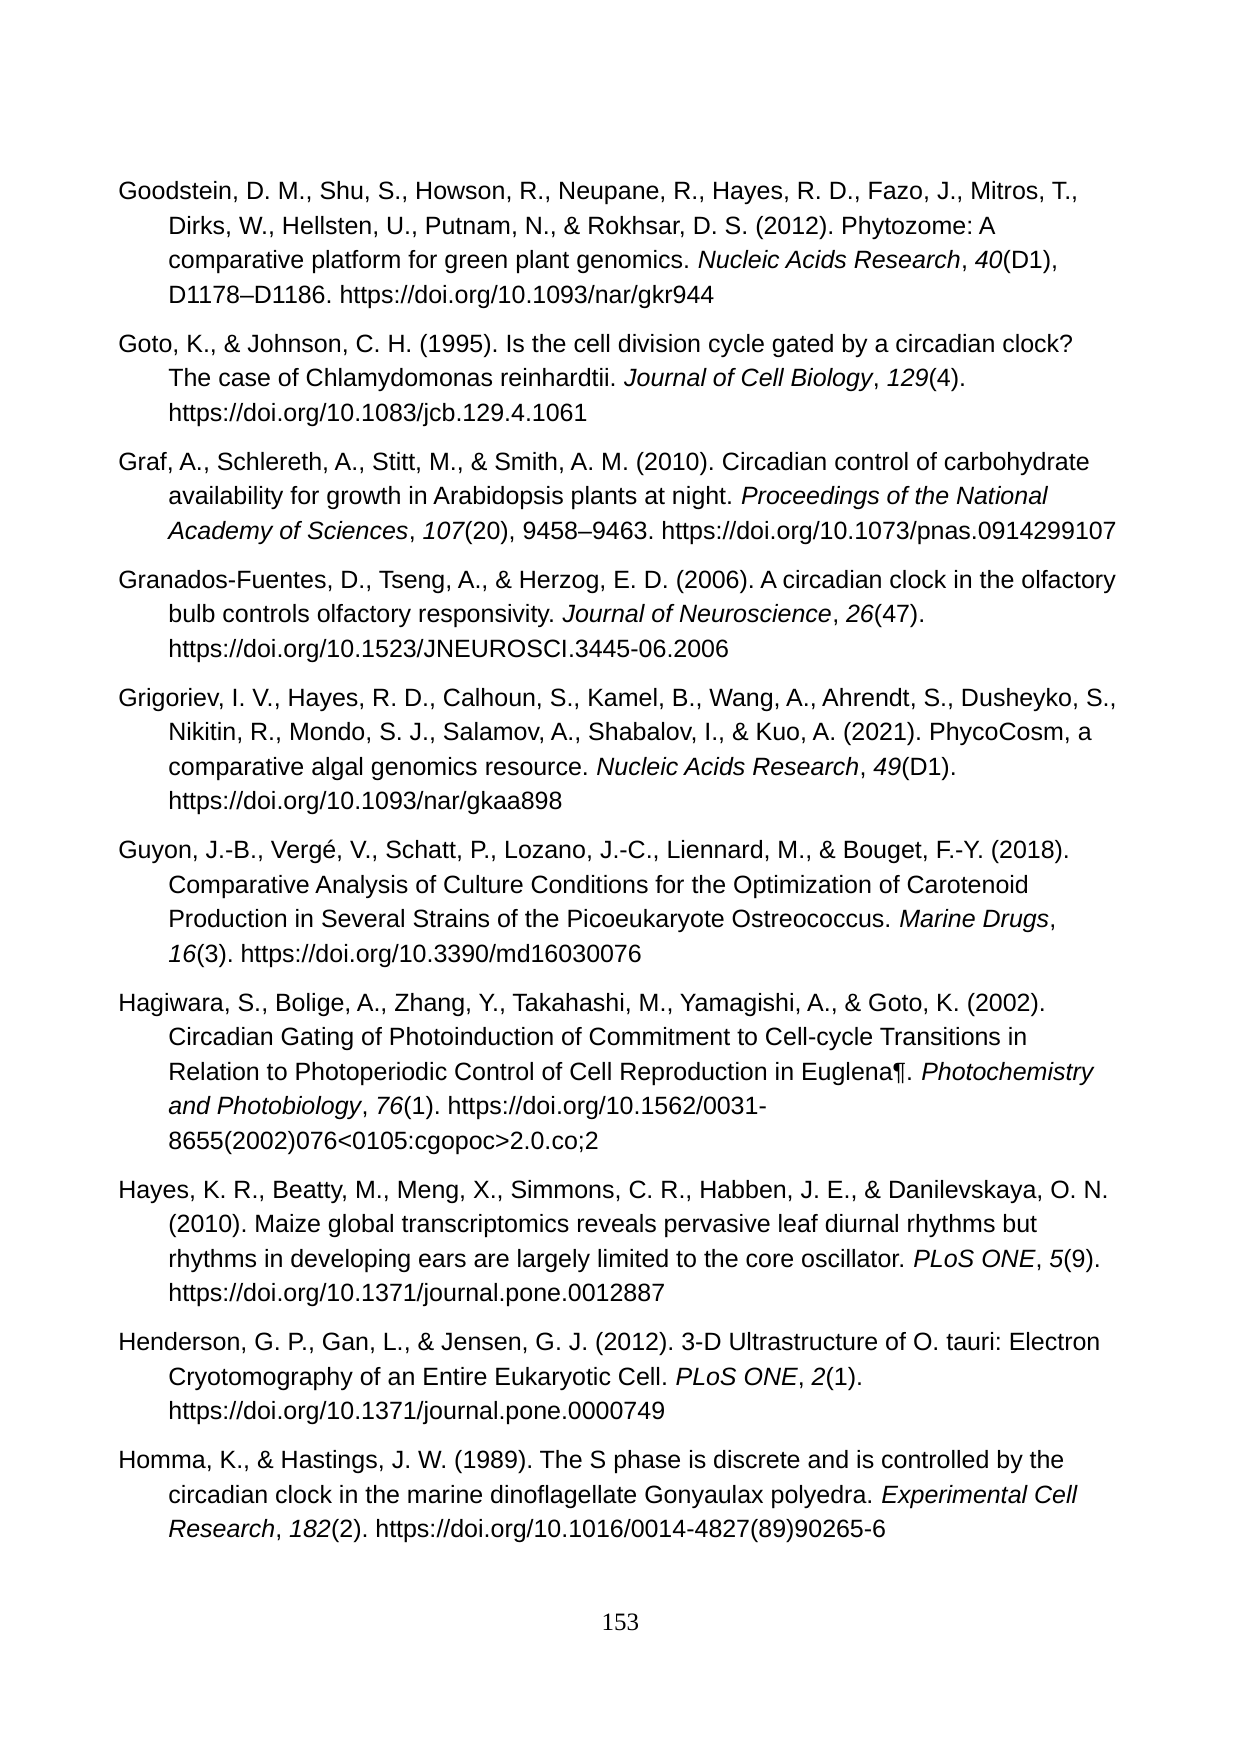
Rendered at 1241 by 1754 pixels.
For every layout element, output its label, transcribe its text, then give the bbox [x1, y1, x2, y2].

text Grigoriev, I. V., Hayes, R. D., Calhoun, S., Kamel, B., Wang, A., Ahrendt, S., Dusheyko, S., Nikitin, R., Mondo, S. J., Salamov, A., Shabalov, I., & Kuo, A. (2021). PhycoCosm, a comparative algal genomics resource. Nucleic Acids Research, 49(D1). https://doi.org/10.1093/nar/gkaa898 [118, 683, 1122, 815]
text Goto, K., & Johnson, C. H. (1995). Is the cell division cycle gated by a circadian clock? The case of Chlamydomonas reinhardtii. Journal of Cell Biology, 129(4). https://doi.org/10.1083/jcb.129.4.1061 [118, 329, 1122, 427]
text Homma, K., & Hastings, J. W. (1989). The S phase is discrete and is controlled by the circadian clock in the marine dinoflagellate Gonyaulax polyedra. Experimental Cell Research, 182(2). https://doi.org/10.1016/0014-4827(89)90265-6 [118, 1445, 1122, 1543]
text Hagiwara, S., Bolige, A., Zhang, Y., Takahashi, M., Yamagishi, A., & Goto, K. (2002). Circadian Gating of Photoinduction of Commitment to Cell-cycle Transitions in Relation to Photoperiodic Control of Cell Reproduction in Euglena¶. Photochemistry and Photobiology, 76(1). https://doi.org/10.1562/0031-8655(2002)076<0105:cgopoc>2.0.co;2 [118, 988, 1122, 1154]
text Hayes, K. R., Beatty, M., Meng, X., Simmons, C. R., Habben, J. E., & Danilevskaya, O. N. (2010). Maize global transcriptomics reveals pervasive leaf diurnal rhythms but rhythms in developing ears are largely limited to the core oscillator. PLoS ONE, 5(9). https://doi.org/10.1371/journal.pone.0012887 [118, 1175, 1122, 1307]
text Graf, A., Schlereth, A., Stitt, M., & Smith, A. M. (2010). Circadian control of carbohydrate availability for growth in Arabidopsis plants at night. Proceedings of the National Academy of Sciences, 107(20), 9458–9463. https://doi.org/10.1073/pnas.0914299107 [118, 447, 1122, 544]
text Guyon, J.-B., Vergé, V., Schatt, P., Lozano, J.-C., Liennard, M., & Bouget, F.-Y. (2018). Comparative Analysis of Culture Conditions for the Optimization of Carotenoid Production in Several Strains of the Picoeukaryote Ostreococcus. Marine Drugs, 16(3). https://doi.org/10.3390/md16030076 [118, 835, 1122, 968]
text Henderson, G. P., Gan, L., & Jensen, G. J. (2012). 3-D Ultrastructure of O. tauri: Electron Cryotomography of an Entire Eukaryotic Cell. PLoS ONE, 2(1). https://doi.org/10.1371/journal.pone.0000749 [118, 1327, 1122, 1425]
text Granados-Fuentes, D., Tseng, A., & Herzog, E. D. (2006). A circadian clock in the olfactory bulb controls olfactory responsivity. Journal of Neuroscience, 26(47). https://doi.org/10.1523/JNEUROSCI.3445-06.2006 [118, 565, 1122, 663]
text Goodstein, D. M., Shu, S., Howson, R., Neupane, R., Hayes, R. D., Fazo, J., Mitros, T., Dirks, W., Hellsten, U., Putnam, N., & Rokhsar, D. S. (2012). Phytozome: A comparative platform for green plant genomics. Nucleic Acids Research, 40(D1), D1178–D1186. https://doi.org/10.1093/nar/gkr944 [118, 176, 1122, 308]
